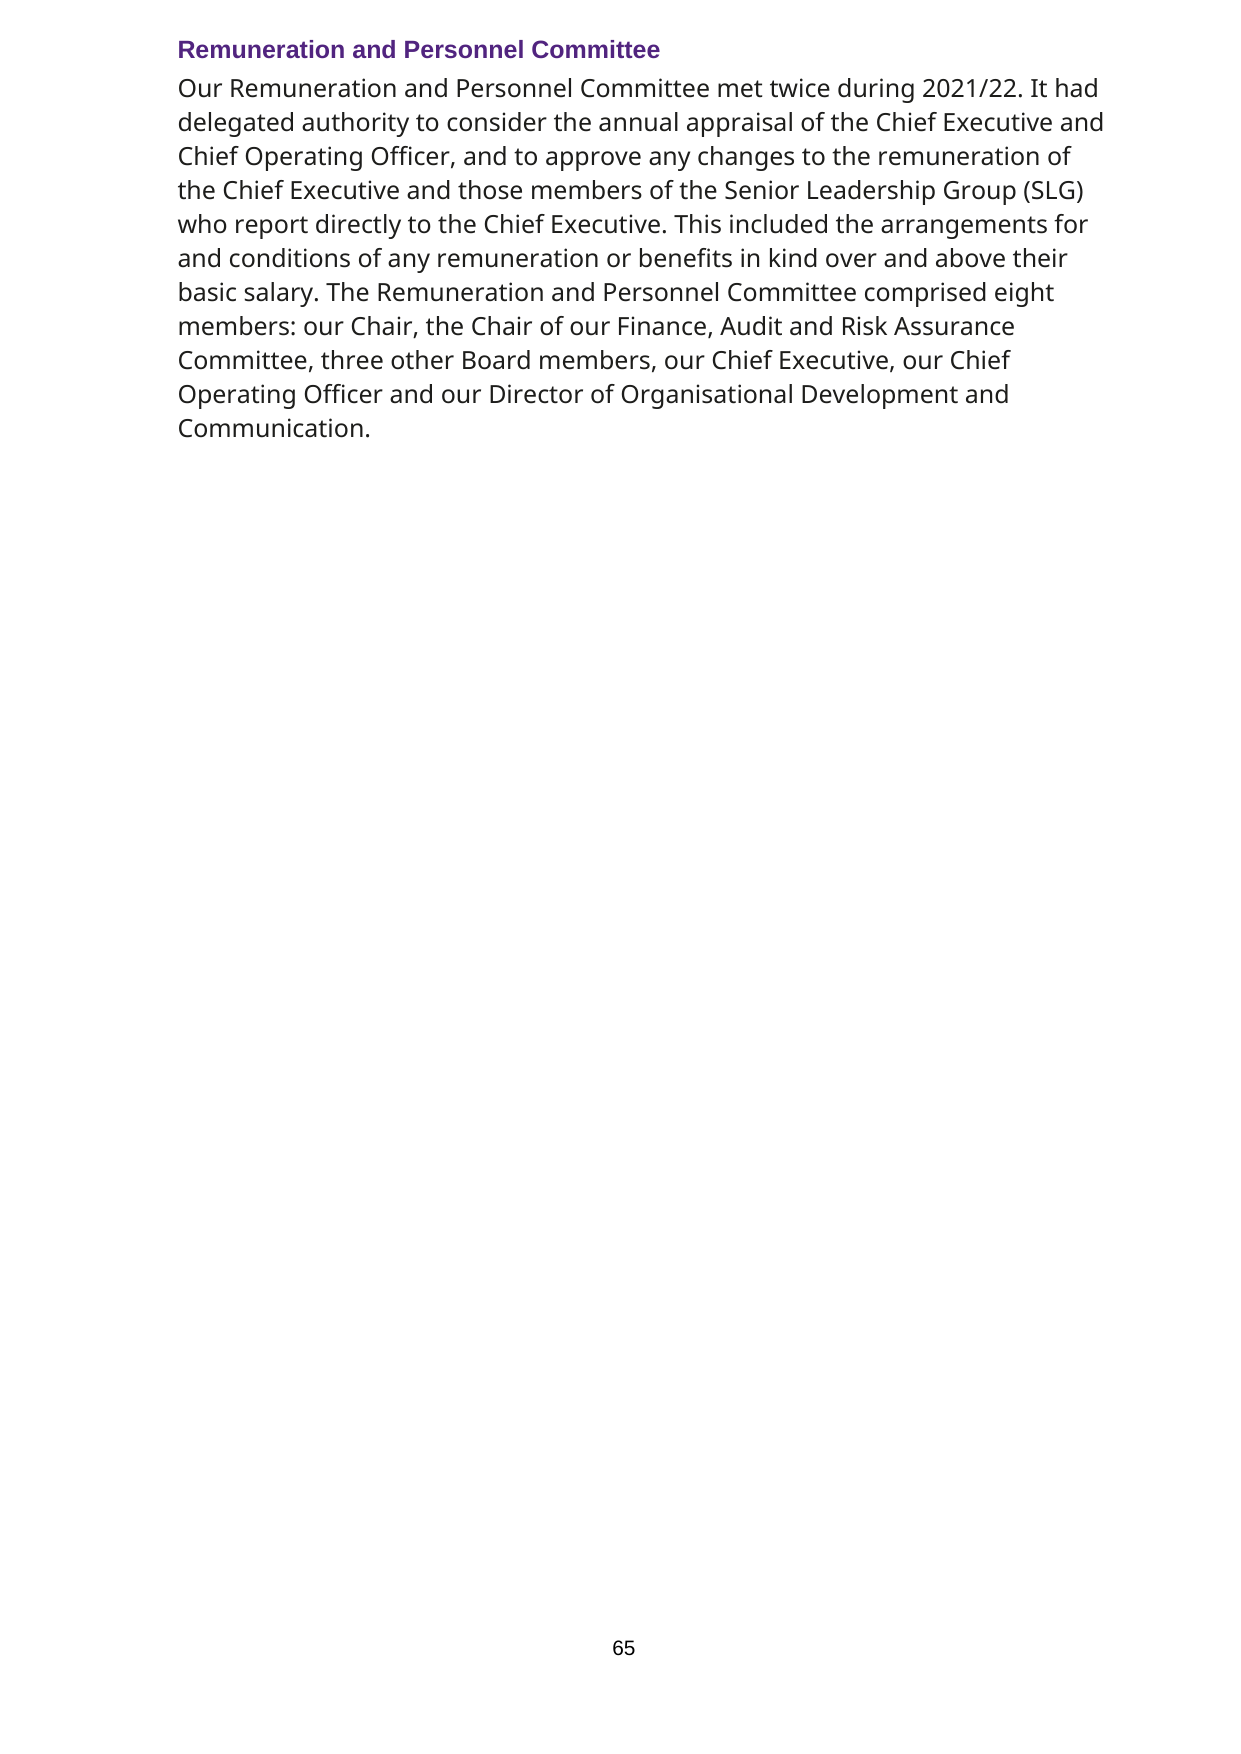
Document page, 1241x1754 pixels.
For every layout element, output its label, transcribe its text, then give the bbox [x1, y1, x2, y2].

text Our Remuneration and Personnel Committee met twice during 2021/22. It had delegated authority to consider the annual appraisal of the Chief Executive and Chief Operating Officer, and to approve any changes to the remuneration of the Chief Executive and those members of the Senior Leadership Group (SLG) who report directly to the Chief Executive. This included the arrangements for and conditions of any remuneration or benefits in kind over and above their basic salary. The Remuneration and Personnel Committee comprised eight members: our Chair, the Chair of our Finance, Audit and Risk Assurance Committee, three other Board members, our Chief Executive, our Chief Operating Officer and our Director of Organisational Development and Communication. [177, 70, 1107, 445]
subtitle Remuneration and Personnel Committee [177, 35, 1107, 64]
